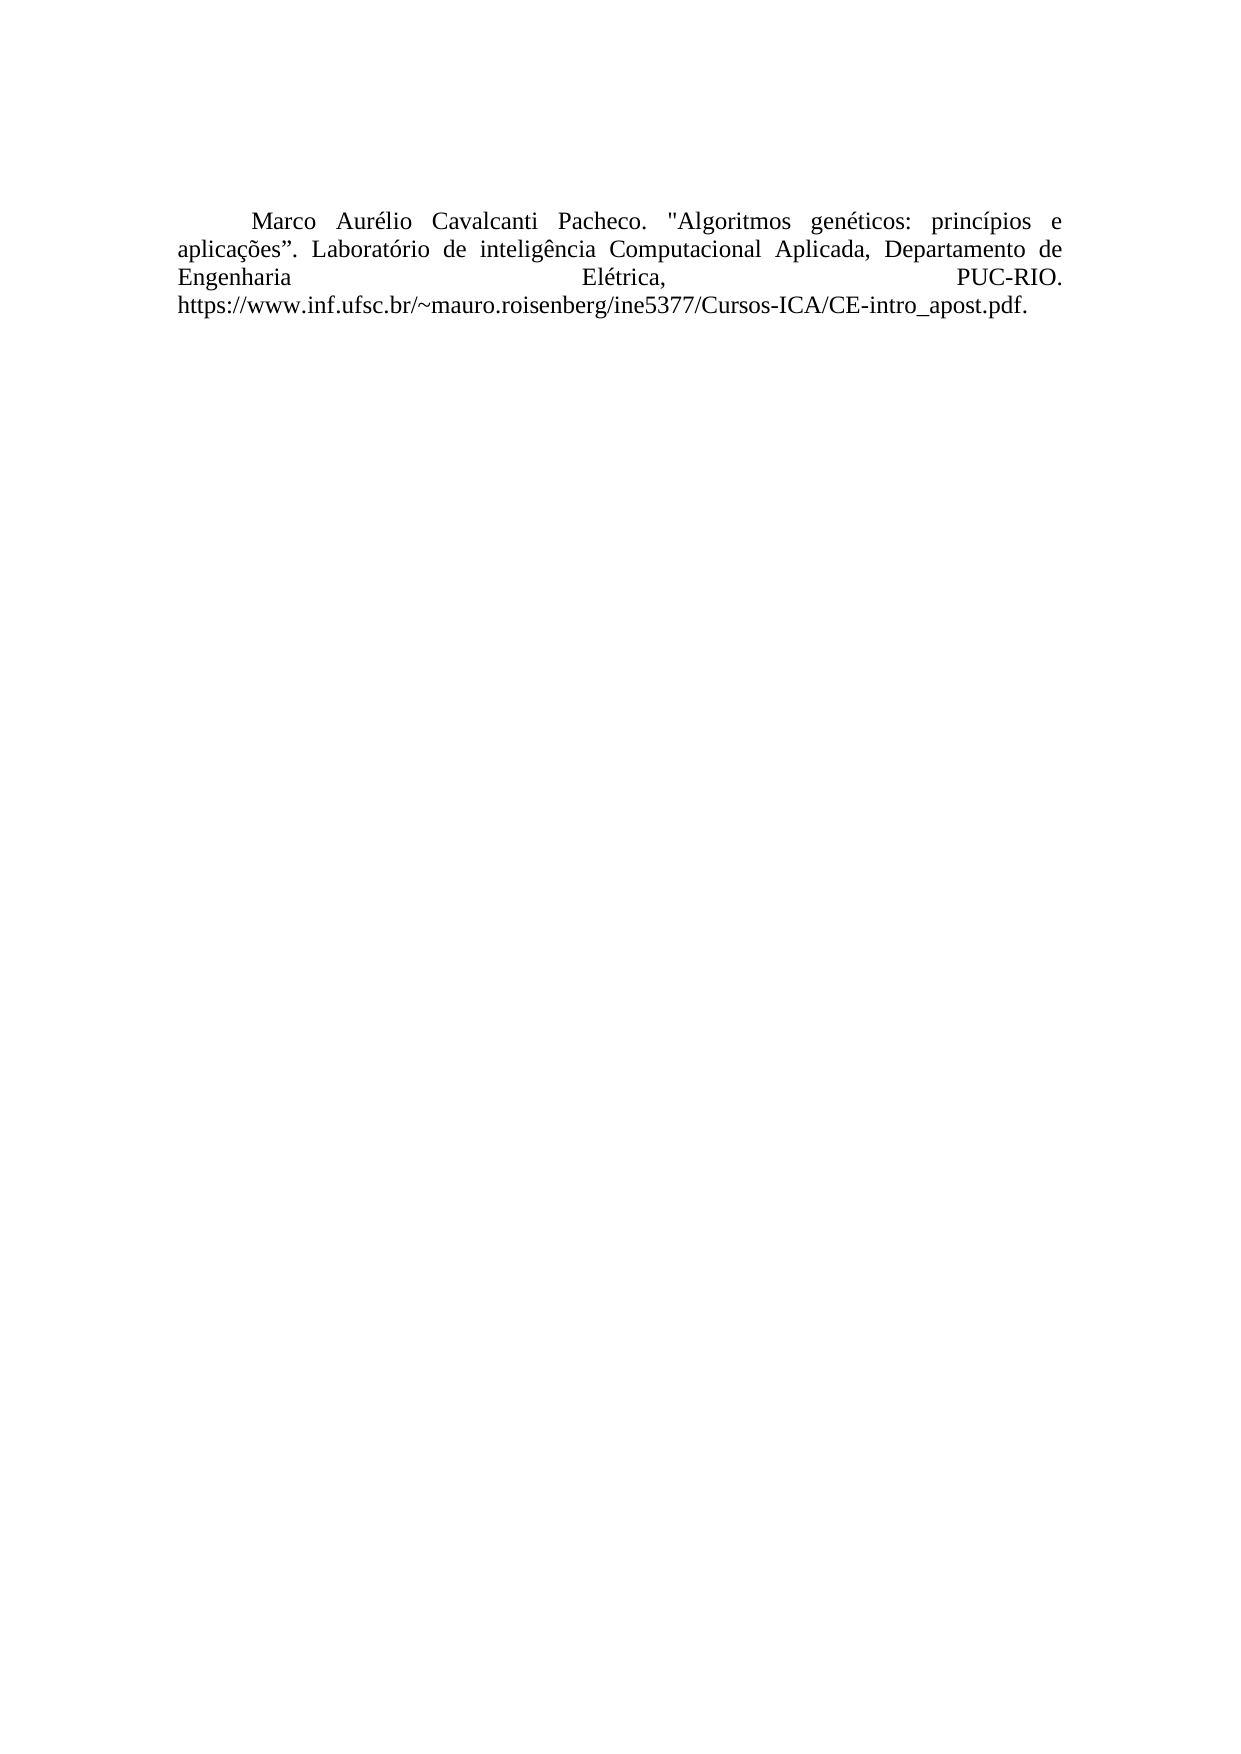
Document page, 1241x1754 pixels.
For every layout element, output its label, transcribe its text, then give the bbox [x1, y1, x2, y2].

text Marco Aurélio Cavalcanti Pacheco. "Algoritmos genéticos: princípios e aplicações”. Laboratório de inteligência Computacional Aplicada, Departamento de Engenharia Elétrica, PUC-RIO. https://www.inf.ufsc.br/~mauro.roisenberg/ine5377/Cursos-ICA/CE-intro_apost.pdf. [177, 207, 1063, 319]
